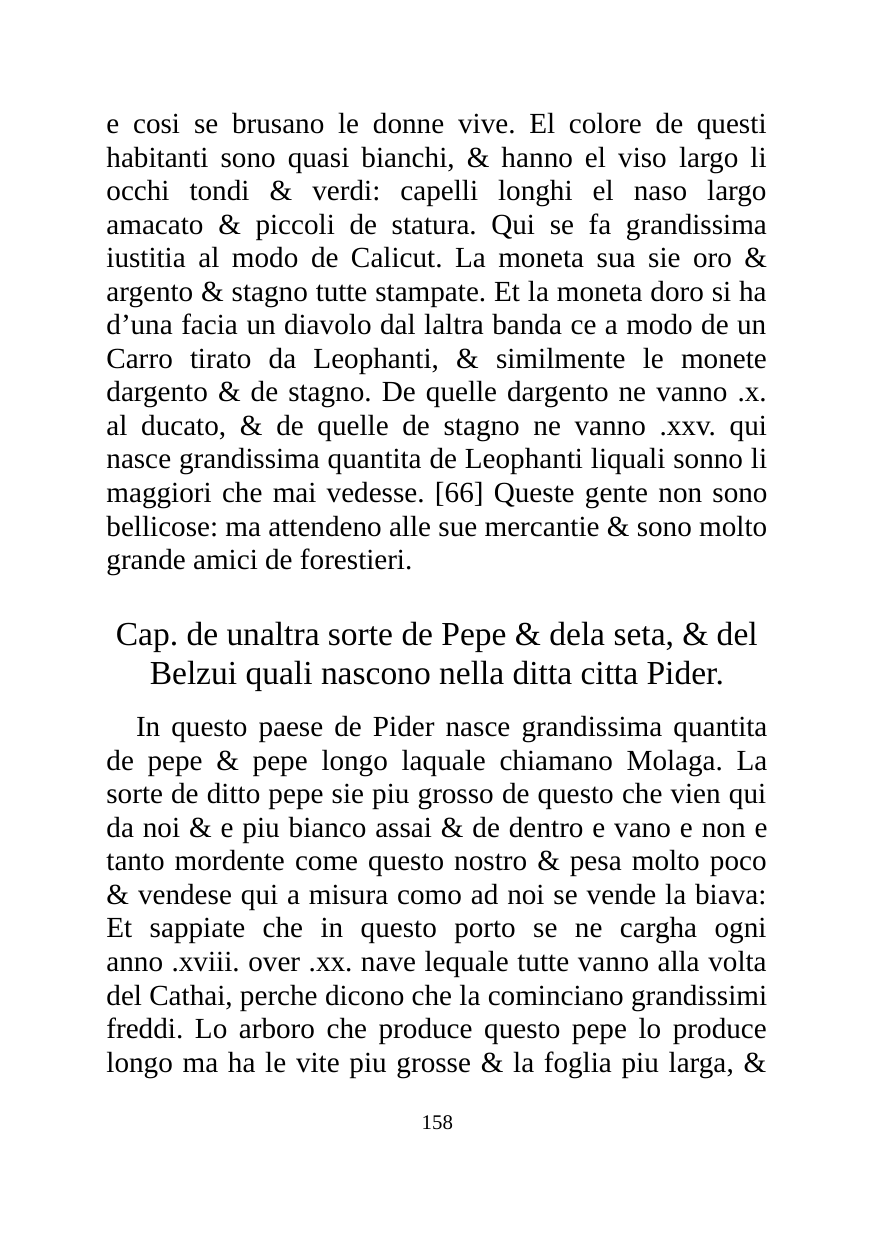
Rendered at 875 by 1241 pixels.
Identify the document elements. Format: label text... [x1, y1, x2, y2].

subtitle Cap. de unaltra sorte de Pepe & dela seta, & del Belzui quali nascono nella ditta citta Pider. [106, 614, 768, 692]
text e cosi se brusano le donne vive. El colore de questi habitanti sono quasi bianchi, & hanno el viso largo li occhi tondi & verdi: capelli longhi el naso largo amacato & piccoli de statura. Qui se fa grandissima iustitia al modo de Calicut. La moneta sua sie oro & argento & stagno tutte stampate. Et la moneta doro si ha d’una facia un diavolo dal laltra banda ce a modo de un Carro tirato da Leophanti, & similmente le monete dargento & de stagno. De quelle dargento ne vanno .x. al ducato, & de quelle de stagno ne vanno .xxv. qui nasce grandissima quantita de Leophanti liquali sonno li maggiori che mai vedesse. [66] Queste gente non sono bellicose: ma attendeno alle sue mercantie & sono molto grande amici de forestieri. [106, 106, 768, 576]
text In questo paese de Pider nasce grandissima quantita de pepe & pepe longo laquale chiamano Molaga. La sorte de ditto pepe sie piu grosso de questo che vien qui da noi & e piu bianco assai & de dentro e vano e non e tanto mordente come questo nostro & pesa molto poco & vendese qui a misura como ad noi se vende la biava: Et sappiate che in questo porto se ne cargha ogni anno .xviii. over .xx. nave lequale tutte vanno alla volta del Cathai, perche dicono che la cominciano grandissimi freddi. Lo arboro che produce questo pepe lo produce longo ma ha le vite piu grosse & la foglia piu larga, & [106, 709, 768, 1078]
